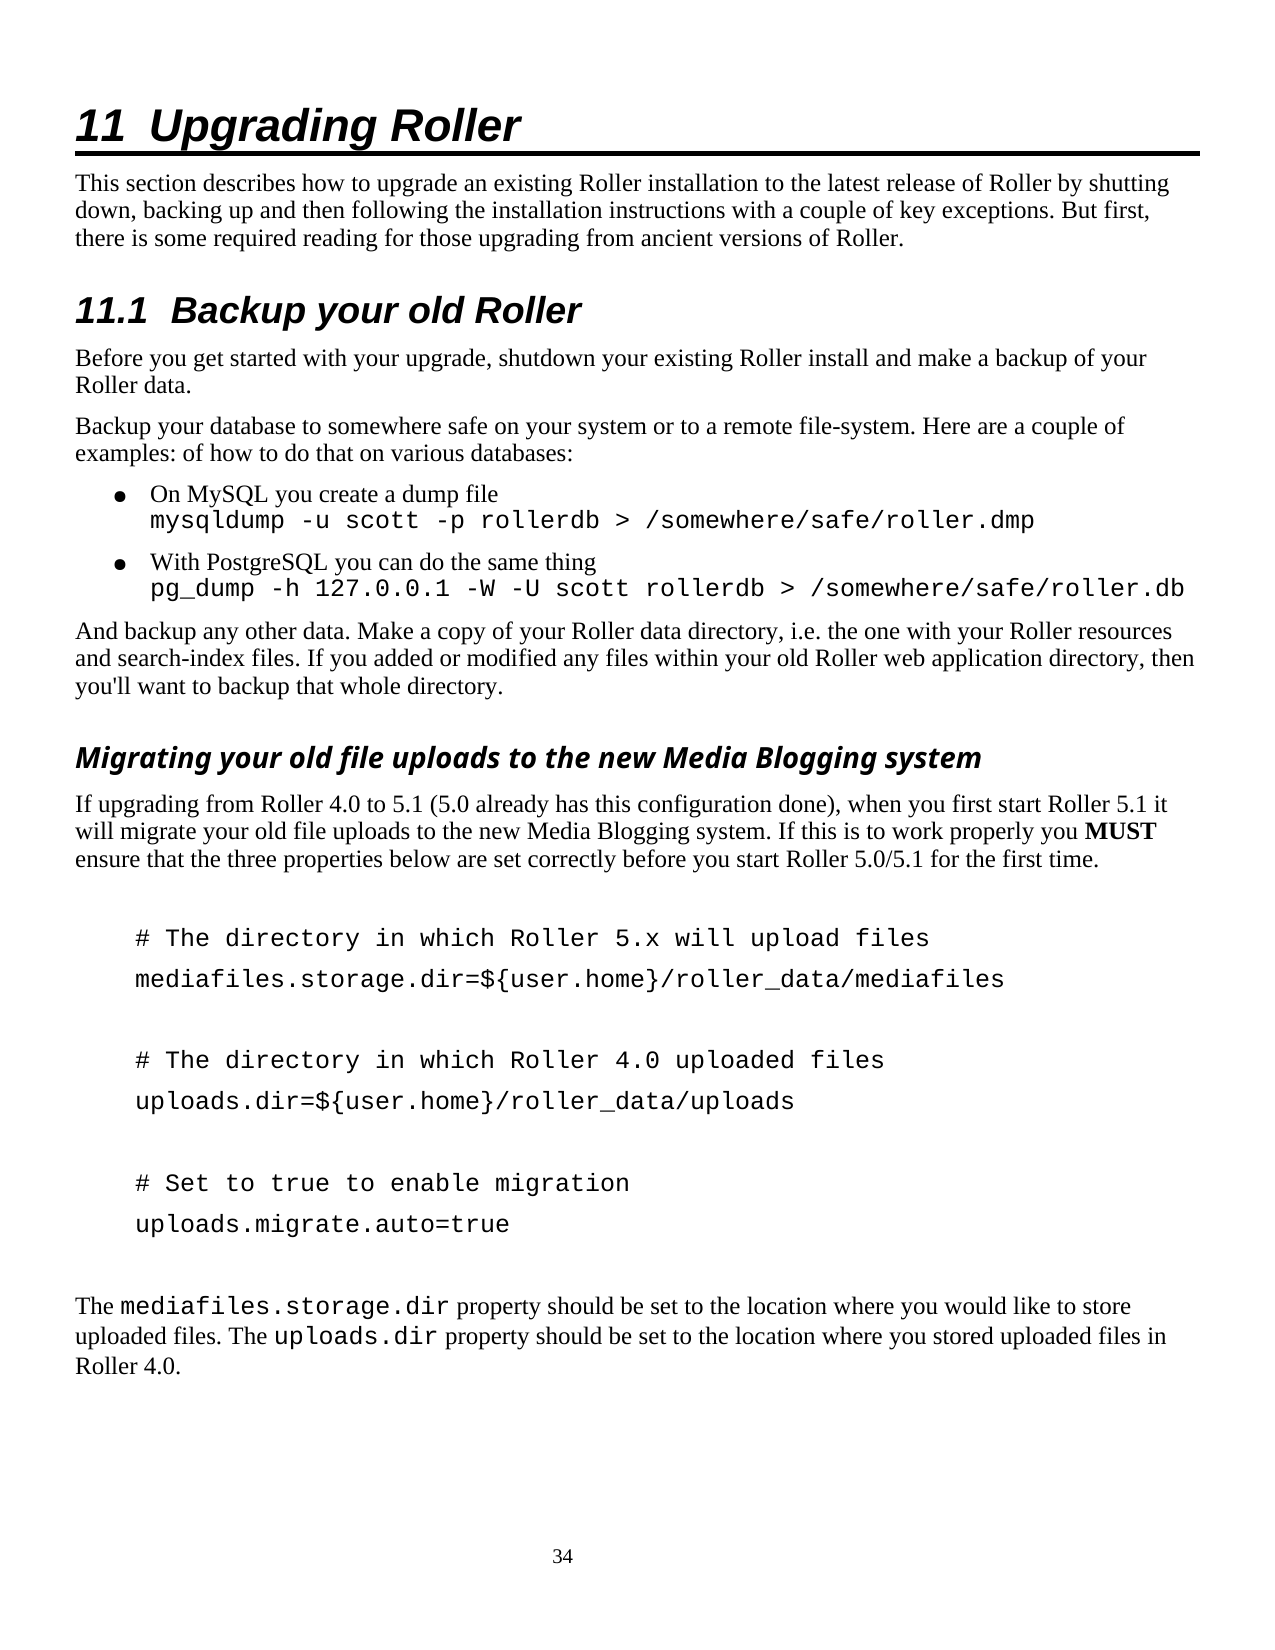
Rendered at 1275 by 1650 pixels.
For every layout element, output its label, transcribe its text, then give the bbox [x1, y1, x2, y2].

text Before you get started with your upgrade, shutdown your existing Roller install and make a backup of your Roller data. [75, 344, 1200, 399]
text If upgrading from Roller 4.0 to 5.1 (5.0 already has this configuration done), when you first start Roller 5.1 it will migrate your old file uploads to the new Media Blogging system. If this is to work properly you MUST ensure that the three properties below are set correctly before you start Roller 5.0/5.1 for the first time. [75, 790, 1200, 873]
text This section describes how to upgrade an existing Roller installation to the latest release of Roller by shutting down, backing up and then following the installation instructions with a couple of key exceptions. But first, there is some required reading for those upgrading from ancient versions of Roller. [75, 169, 1200, 252]
text # The directory in which Roller 5.x will upload files [75, 926, 1200, 954]
subtitle Upgrading Roller [75, 100, 1200, 151]
list On MySQL you create a dump file mysqldump -u scott -p rollerdb > /somewhere/safe/roller.dmp [112, 480, 1200, 536]
text # The directory in which Roller 4.0 uploaded files [75, 1048, 1200, 1076]
text Backup your database to somewhere safe on your system or to a remote file-system. Here are a couple of examples: of how to do that on various databases: [75, 412, 1200, 467]
text # Set to true to enable migration [75, 1171, 1200, 1199]
subtitle Backup your old Roller [75, 289, 1200, 331]
list With PostgreSQL you can do the same thing pg_dump -h 127.0.0.1 -W -U scott rollerdb > /somewhere/safe/roller.db [112, 548, 1200, 604]
subtitle Migrating your old file uploads to the new Media Blogging system [75, 737, 1200, 777]
text The mediafiles.storage.dir property should be set to the location where you would like to store uploaded files. The uploads.dir property should be set to the location where you stored uploaded files in Roller 4.0. [75, 1292, 1200, 1380]
text mediafiles.storage.dir=${user.home}/roller_data/mediafiles [75, 966, 1200, 995]
text And backup any other data. Make a copy of your Roller data directory, i.e. the one with your Roller resources and search-index files. If you added or modified any files within your old Roller web application directory, then you'll want to backup that whole directory. [75, 617, 1200, 700]
text uploads.migrate.auto=true [75, 1211, 1200, 1240]
text uploads.dir=${user.home}/roller_data/uploads [75, 1089, 1200, 1117]
